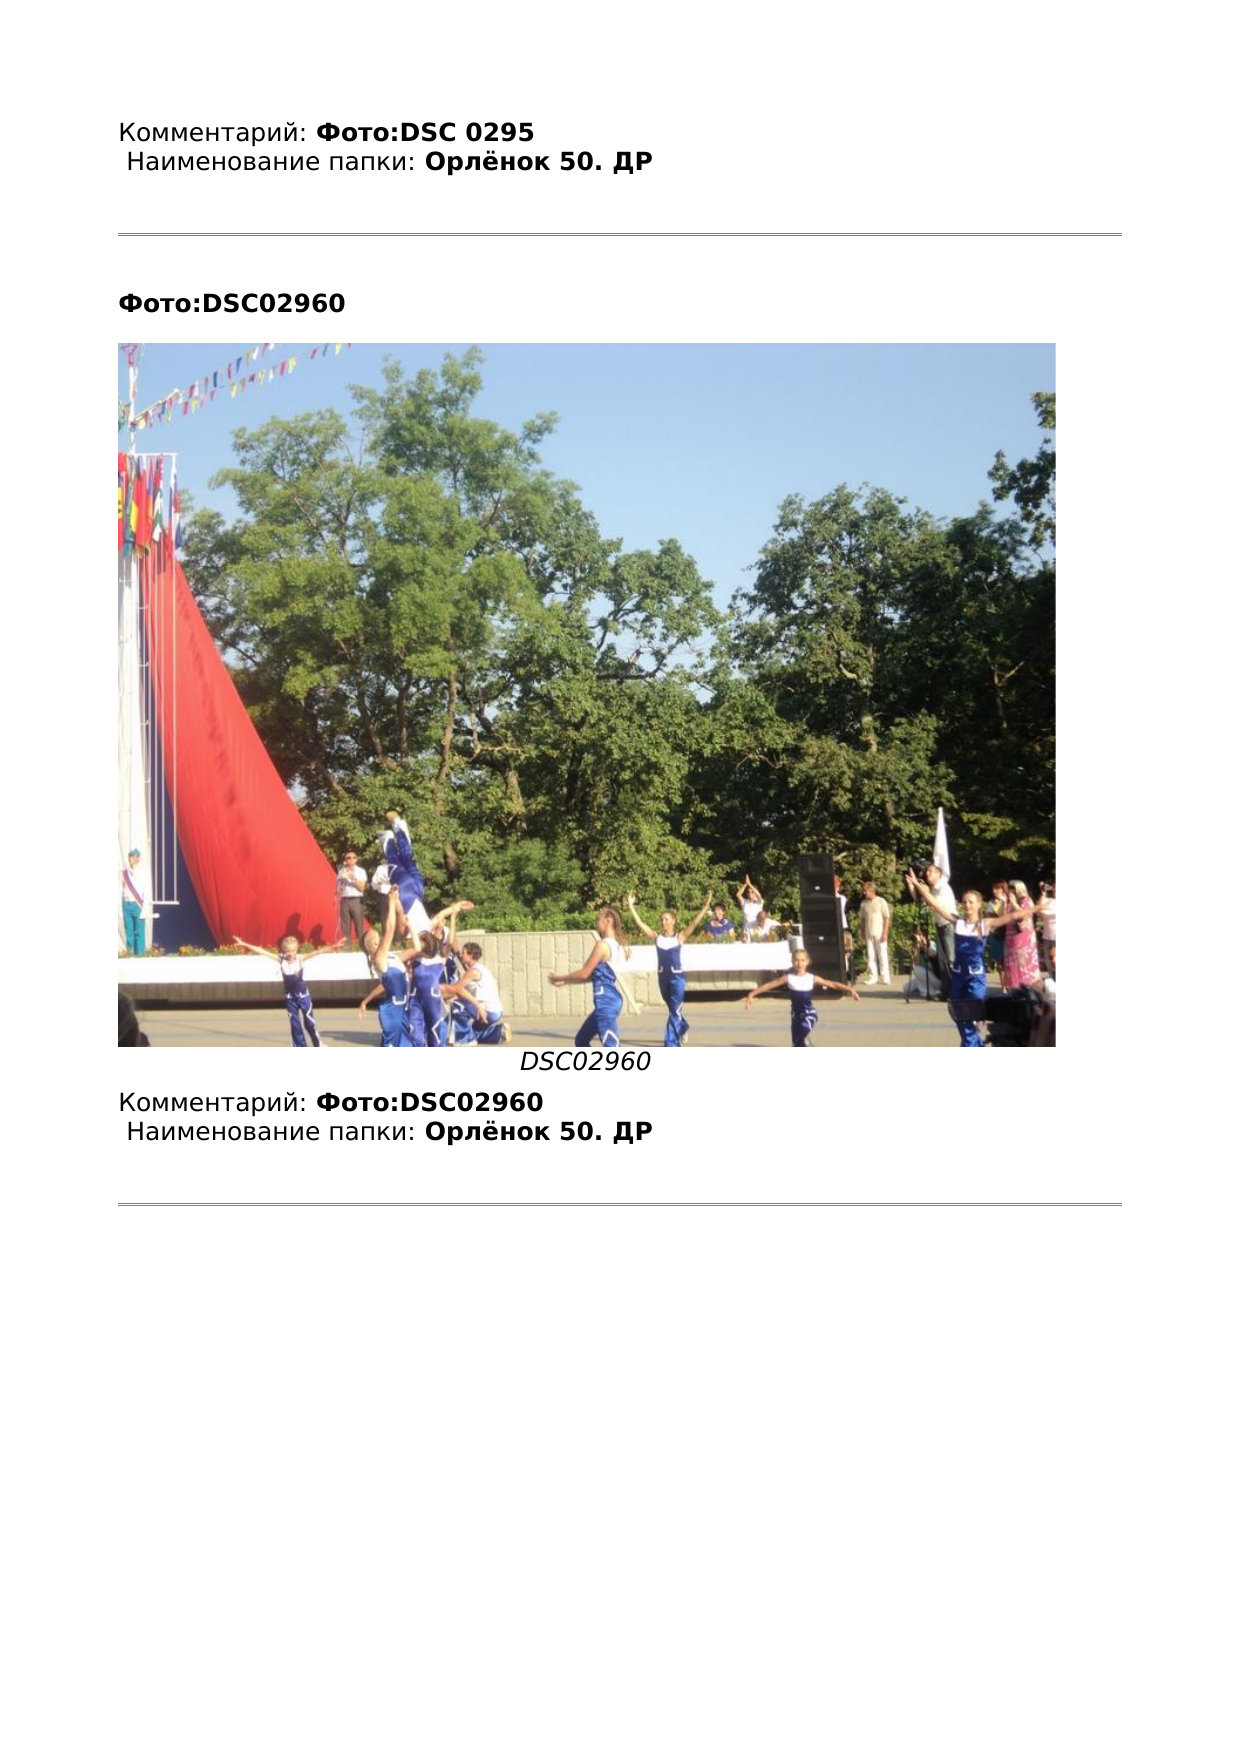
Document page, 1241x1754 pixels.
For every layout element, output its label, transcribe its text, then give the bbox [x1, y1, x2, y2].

subtitle Фото:DSC02960 [118, 289, 1122, 319]
text Комментарий: Фото:DSC02960 Наименование папки: Орлёнок 50. ДР [118, 1088, 1122, 1176]
text DSC02960 [118, 1047, 1056, 1076]
picture [118, 343, 1056, 1047]
text Комментарий: Фото:DSC 0295 Наименование папки: Орлёнок 50. ДР [118, 118, 1122, 206]
